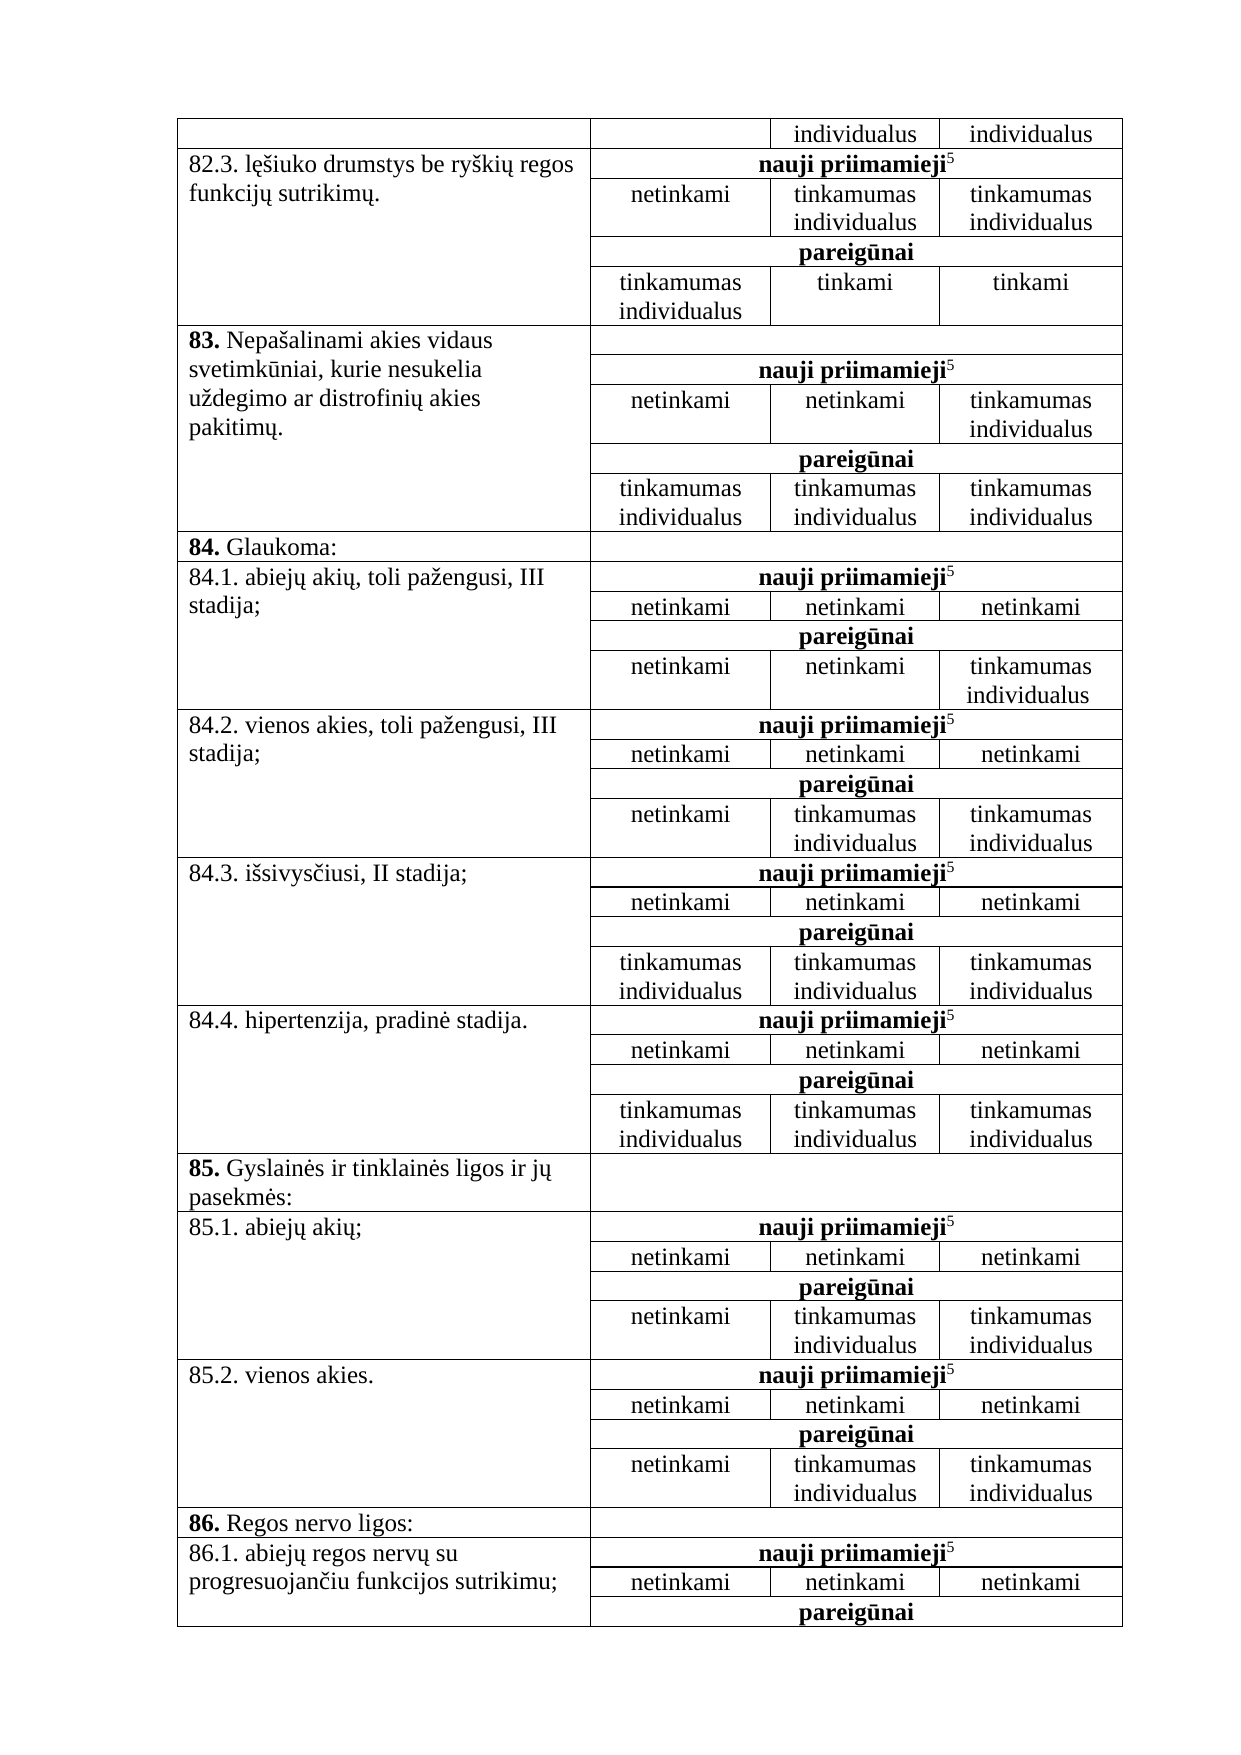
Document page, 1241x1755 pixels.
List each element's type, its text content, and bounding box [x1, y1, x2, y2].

table_cell tinkamumas individualus [771, 1095, 939, 1152]
table_cell nauji priimamieji5 [591, 149, 1122, 178]
table_cell tinkamumas individualus [771, 474, 939, 531]
table_cell 86. Regos nervo ligos: [178, 1508, 590, 1537]
table_cell netinkami [940, 592, 1122, 620]
table_cell pareigūnai [591, 1065, 1122, 1094]
table_cell 84.2. vienos akies, toli pažengusi, III stadija; [178, 710, 590, 857]
table_cell nauji priimamieji5 [591, 355, 1122, 384]
table_cell 85.2. vienos akies. [178, 1360, 590, 1507]
table_cell tinkami [940, 267, 1122, 324]
table_cell netinkami [591, 651, 770, 709]
table_cell netinkami [591, 385, 770, 443]
table_cell tinkamumas individualus [940, 1301, 1122, 1359]
table_cell pareigūnai [591, 1420, 1122, 1448]
table_cell netinkami [591, 1568, 770, 1596]
table_cell netinkami [591, 740, 770, 768]
table_cell 84. Glaukoma: [178, 532, 590, 561]
table_cell netinkami [591, 799, 770, 857]
table_cell tinkamumas individualus [940, 799, 1122, 857]
table_cell netinkami [940, 1390, 1122, 1418]
table_cell nauji priimamieji5 [591, 562, 1122, 591]
table_cell netinkami [940, 888, 1122, 916]
table_cell netinkami [771, 1568, 939, 1596]
table_cell tinkami [771, 267, 939, 324]
table_cell tinkamumas individualus [771, 947, 939, 1004]
table_cell pareigūnai [591, 1272, 1122, 1300]
table_cell 84.3. išsivysčiusi, II stadija; [178, 858, 590, 1004]
table_cell tinkamumas individualus [940, 179, 1122, 236]
table_cell 82.3. lęšiuko drumstys be ryškių regos funkcijų sutrikimų. [178, 149, 590, 324]
table_cell netinkami [591, 179, 770, 236]
table_cell tinkamumas individualus [940, 385, 1122, 443]
table_cell [591, 119, 770, 148]
table_cell [178, 119, 590, 148]
table_cell tinkamumas individualus [771, 179, 939, 236]
table_cell tinkamumas individualus [591, 1095, 770, 1152]
table_cell netinkami [771, 385, 939, 443]
table_cell nauji priimamieji5 [591, 858, 1122, 886]
table_cell netinkami [940, 1242, 1122, 1271]
table_cell nauji priimamieji5 [591, 1006, 1122, 1034]
table_cell individualus [771, 119, 939, 148]
table_cell 83. Nepašalinami akies vidaus svetimkūniai, kurie nesukelia uždegimo ar distrofinių akies pakitimų. [178, 326, 590, 531]
table_cell 84.1. abiejų akių, toli pažengusi, III stadija; [178, 562, 590, 709]
table_cell tinkamumas individualus [591, 474, 770, 531]
table_cell tinkamumas individualus [940, 474, 1122, 531]
table_cell pareigūnai [591, 1597, 1122, 1626]
table_cell netinkami [940, 1035, 1122, 1064]
table_cell netinkami [940, 740, 1122, 768]
table_cell pareigūnai [591, 621, 1122, 650]
table_cell [591, 1508, 1122, 1537]
table_cell netinkami [591, 1301, 770, 1359]
table_cell tinkamumas individualus [591, 267, 770, 324]
table_cell individualus [940, 119, 1122, 148]
table_cell pareigūnai [591, 237, 1122, 266]
table_cell tinkamumas individualus [940, 1449, 1122, 1507]
table_cell netinkami [591, 1035, 770, 1064]
table_cell [591, 326, 1122, 354]
table_cell netinkami [591, 1390, 770, 1418]
table_cell netinkami [591, 592, 770, 620]
table_cell tinkamumas individualus [771, 799, 939, 857]
table_cell [591, 532, 1122, 561]
table_cell nauji priimamieji5 [591, 710, 1122, 738]
table_cell nauji priimamieji5 [591, 1212, 1122, 1241]
table_cell netinkami [771, 592, 939, 620]
table_cell tinkamumas individualus [940, 651, 1122, 709]
table_cell netinkami [591, 888, 770, 916]
table_cell 85.1. abiejų akių; [178, 1212, 590, 1359]
table_cell netinkami [771, 651, 939, 709]
table_cell tinkamumas individualus [771, 1301, 939, 1359]
table_cell netinkami [591, 1242, 770, 1271]
table_cell netinkami [771, 1390, 939, 1418]
table_cell tinkamumas individualus [591, 947, 770, 1004]
table_cell netinkami [591, 1449, 770, 1507]
table_cell pareigūnai [591, 444, 1122, 472]
table_cell 86.1. abiejų regos nervų su progresuojančiu funkcijos sutrikimu; [178, 1538, 590, 1626]
table_cell nauji priimamieji5 [591, 1360, 1122, 1389]
table_cell 85. Gyslainės ir tinklainės ligos ir jų pasekmės: [178, 1154, 590, 1211]
table_cell pareigūnai [591, 917, 1122, 946]
table_cell tinkamumas individualus [940, 1095, 1122, 1152]
table_cell 84.4. hipertenzija, pradinė stadija. [178, 1006, 590, 1152]
table_cell [591, 1154, 1122, 1211]
table_cell netinkami [771, 740, 939, 768]
table_cell netinkami [771, 1242, 939, 1271]
table_cell netinkami [771, 888, 939, 916]
table_cell netinkami [940, 1568, 1122, 1596]
table_cell tinkamumas individualus [940, 947, 1122, 1004]
table_cell netinkami [771, 1035, 939, 1064]
table_cell pareigūnai [591, 769, 1122, 798]
table_cell tinkamumas individualus [771, 1449, 939, 1507]
table_cell nauji priimamieji5 [591, 1538, 1122, 1566]
